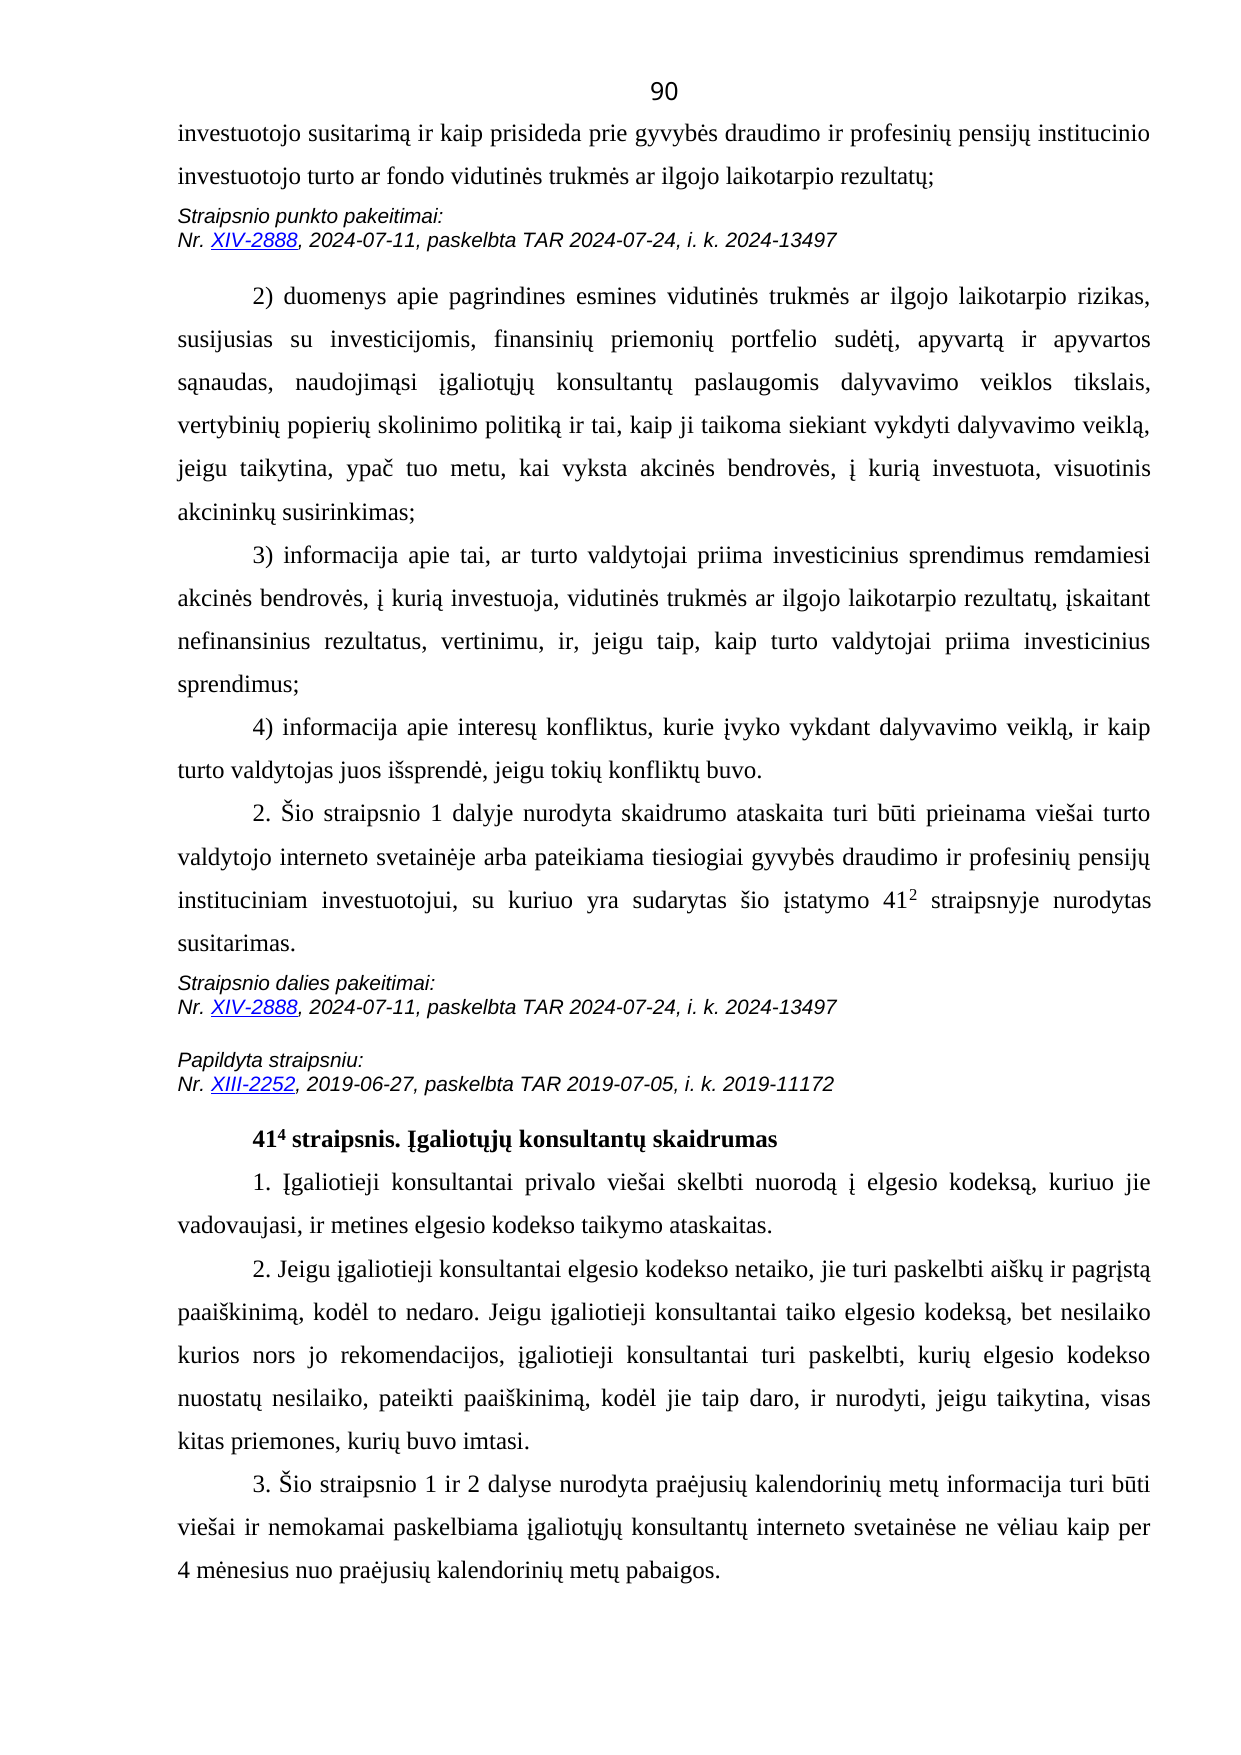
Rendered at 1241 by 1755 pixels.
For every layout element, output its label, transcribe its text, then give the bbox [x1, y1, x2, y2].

text Nr. XIV-2888, 2024-07-11, paskelbta TAR 2024-07-24, i. k. 2024-13497 [177, 228, 1152, 252]
text Nr. XIV-2888, 2024-07-11, paskelbta TAR 2024-07-24, i. k. 2024-13497 [177, 995, 1152, 1019]
text 1. Įgaliotieji konsultantai privalo viešai skelbti nuorodą į elgesio kodeksą, kuriuo jie vadovaujasi, ir metines elgesio kodekso taikymo ataskaitas. [177, 1167, 1152, 1239]
text Straipsnio punkto pakeitimai: [177, 204, 1152, 228]
text 2) duomenys apie pagrindines esmines vidutinės trukmės ar ilgojo laikotarpio rizikas, susijusias su investicijomis, finansinių priemonių portfelio sudėtį, apyvartą ir apyvartos sąnaudas, naudojimąsi įgaliotųjų konsultantų paslaugomis dalyvavimo veiklos tikslais, vertybinių popierių skolinimo politiką ir tai, kaip ji taikoma siekiant vykdyti dalyvavimo veiklą, jeigu taikytina, ypač tuo metu, kai vyksta akcinės bendrovės, į kurią investuota, visuotinis akcininkų susirinkimas; [177, 281, 1152, 525]
text investuotojo susitarimą ir kaip prisideda prie gyvybės draudimo ir profesinių pensijų institucinio investuotojo turto ar fondo vidutinės trukmės ar ilgojo laikotarpio rezultatų; [177, 118, 1152, 190]
text 3. Šio straipsnio 1 ir 2 dalyse nurodyta praėjusių kalendorinių metų informacija turi būti viešai ir nemokamai paskelbiama įgaliotųjų konsultantų interneto svetainėse ne vėliau kaip per 4 mėnesius nuo praėjusių kalendorinių metų pabaigos. [177, 1469, 1152, 1584]
text 414 straipsnis. Įgaliotųjų konsultantų skaidrumas [177, 1124, 1152, 1153]
text 2. Jeigu įgaliotieji konsultantai elgesio kodekso netaiko, jie turi paskelbti aiškų ir pagrįstą paaiškinimą, kodėl to nedaro. Jeigu įgaliotieji konsultantai taiko elgesio kodeksą, bet nesilaiko kurios nors jo rekomendacijos, įgaliotieji konsultantai turi paskelbti, kurių elgesio kodekso nuostatų nesilaiko, pateikti paaiškinimą, kodėl jie taip daro, ir nurodyti, jeigu taikytina, visas kitas priemones, kurių buvo imtasi. [177, 1254, 1152, 1455]
text Straipsnio dalies pakeitimai: [177, 971, 1152, 995]
text 2. Šio straipsnio 1 dalyje nurodyta skaidrumo ataskaita turi būti prieinama viešai turto valdytojo interneto svetainėje arba pateikiama tiesiogiai gyvybės draudimo ir profesinių pensijų instituciniam investuotojui, su kuriuo yra sudarytas šio įstatymo 412 straipsnyje nurodytas susitarimas. [177, 798, 1152, 957]
text Nr. XIII-2252, 2019-06-27, paskelbta TAR 2019-07-05, i. k. 2019-11172 [177, 1072, 1152, 1096]
text 3) informacija apie tai, ar turto valdytojai priima investicinius sprendimus remdamiesi akcinės bendrovės, į kurią investuoja, vidutinės trukmės ar ilgojo laikotarpio rezultatų, įskaitant nefinansinius rezultatus, vertinimu, ir, jeigu taip, kaip turto valdytojai priima investicinius sprendimus; [177, 540, 1152, 698]
text 4) informacija apie interesų konfliktus, kurie įvyko vykdant dalyvavimo veiklą, ir kaip turto valdytojas juos išsprendė, jeigu tokių konfliktų buvo. [177, 712, 1152, 784]
text Papildyta straipsniu: [177, 1048, 1152, 1072]
